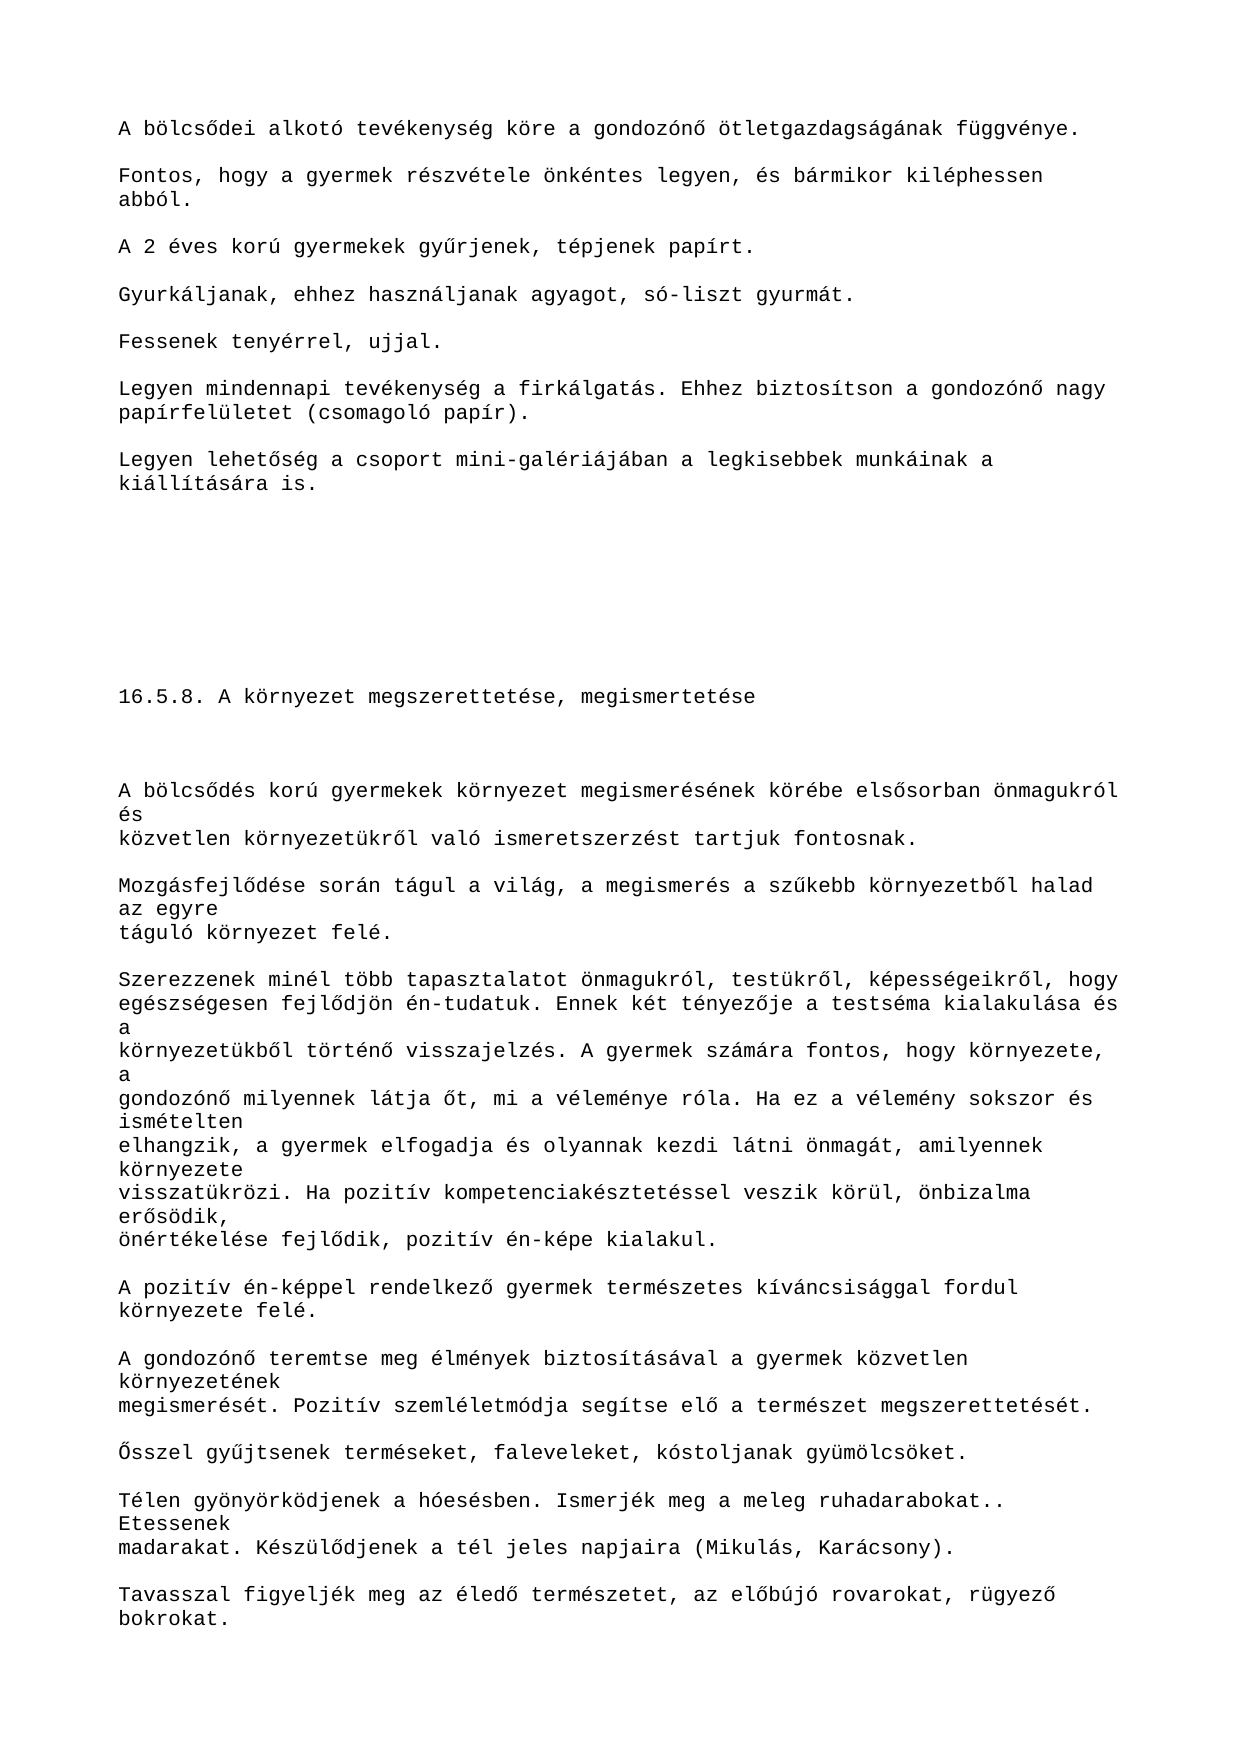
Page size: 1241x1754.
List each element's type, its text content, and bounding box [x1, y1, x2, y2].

text visszatükrözi. Ha pozitív kompetenciakésztetéssel veszik körül, önbizalma erősödik, [118, 1182, 1122, 1229]
text madarakat. Készülődjenek a tél jeles napjaira (Mikulás, Karácsony). [118, 1537, 1122, 1561]
text gondozónő milyennek látja őt, mi a véleménye róla. Ha ez a vélemény sokszor és ismételten [118, 1088, 1122, 1135]
text Legyen mindennapi tevékenység a firkálgatás. Ehhez biztosítson a gondozónő nagy [118, 378, 1122, 402]
text Télen gyönyörködjenek a hóesésben. Ismerjék meg a meleg ruhadarabokat.. Etessenek [118, 1489, 1122, 1537]
text A bölcsődei alkotó tevékenység köre a gondozónő ötletgazdagságának függvénye. [118, 118, 1122, 142]
text A 2 éves korú gyermekek gyűrjenek, tépjenek papírt. [118, 236, 1122, 260]
text Szerezzenek minél több tapasztalatot önmagukról, testükről, képességeikről, hogy [118, 969, 1122, 993]
text Gyurkáljanak, ehhez használjanak agyagot, só-liszt gyurmát. [118, 284, 1122, 307]
text Tavasszal figyeljék meg az éledő természetet, az előbújó rovarokat, rügyező bokrokat. [118, 1584, 1122, 1631]
text önértékelése fejlődik, pozitív én-képe kialakul. [118, 1229, 1122, 1253]
text közvetlen környezetükről való ismeretszerzést tartjuk fontosnak. [118, 827, 1122, 851]
text megismerését. Pozitív szemléletmódja segítse elő a természet megszerettetését. [118, 1395, 1122, 1419]
text A bölcsődés korú gyermekek környezet megismerésének körébe elsősorban önmagukról és [118, 780, 1122, 827]
text papírfelületet (csomagoló papír). [118, 402, 1122, 426]
text Mozgásfejlődése során tágul a világ, a megismerés a szűkebb környezetből halad az egyre [118, 875, 1122, 922]
text elhangzik, a gyermek elfogadja és olyannak kezdi látni önmagát, amilyennek környezete [118, 1135, 1122, 1182]
text A pozitív én-képpel rendelkező gyermek természetes kíváncsisággal fordul környezete felé. [118, 1277, 1122, 1324]
text Legyen lehetőség a csoport mini-galériájában a legkisebbek munkáinak a kiállítására is. [118, 449, 1122, 496]
text környezetükből történő visszajelzés. A gyermek számára fontos, hogy környezete, a [118, 1040, 1122, 1088]
text 16.5.8. A környezet megszerettetése, megismertetése [118, 686, 1122, 709]
text táguló környezet felé. [118, 922, 1122, 946]
text Ősszel gyűjtsenek terméseket, faleveleket, kóstoljanak gyümölcsöket. [118, 1442, 1122, 1466]
text A gondozónő teremtse meg élmények biztosításával a gyermek közvetlen környezetének [118, 1348, 1122, 1395]
text Fessenek tenyérrel, ujjal. [118, 331, 1122, 354]
text Fontos, hogy a gyermek részvétele önkéntes legyen, és bármikor kiléphessen abból. [118, 165, 1122, 213]
text egészségesen fejlődjön én-tudatuk. Ennek két tényezője a testséma kialakulása és a [118, 993, 1122, 1040]
